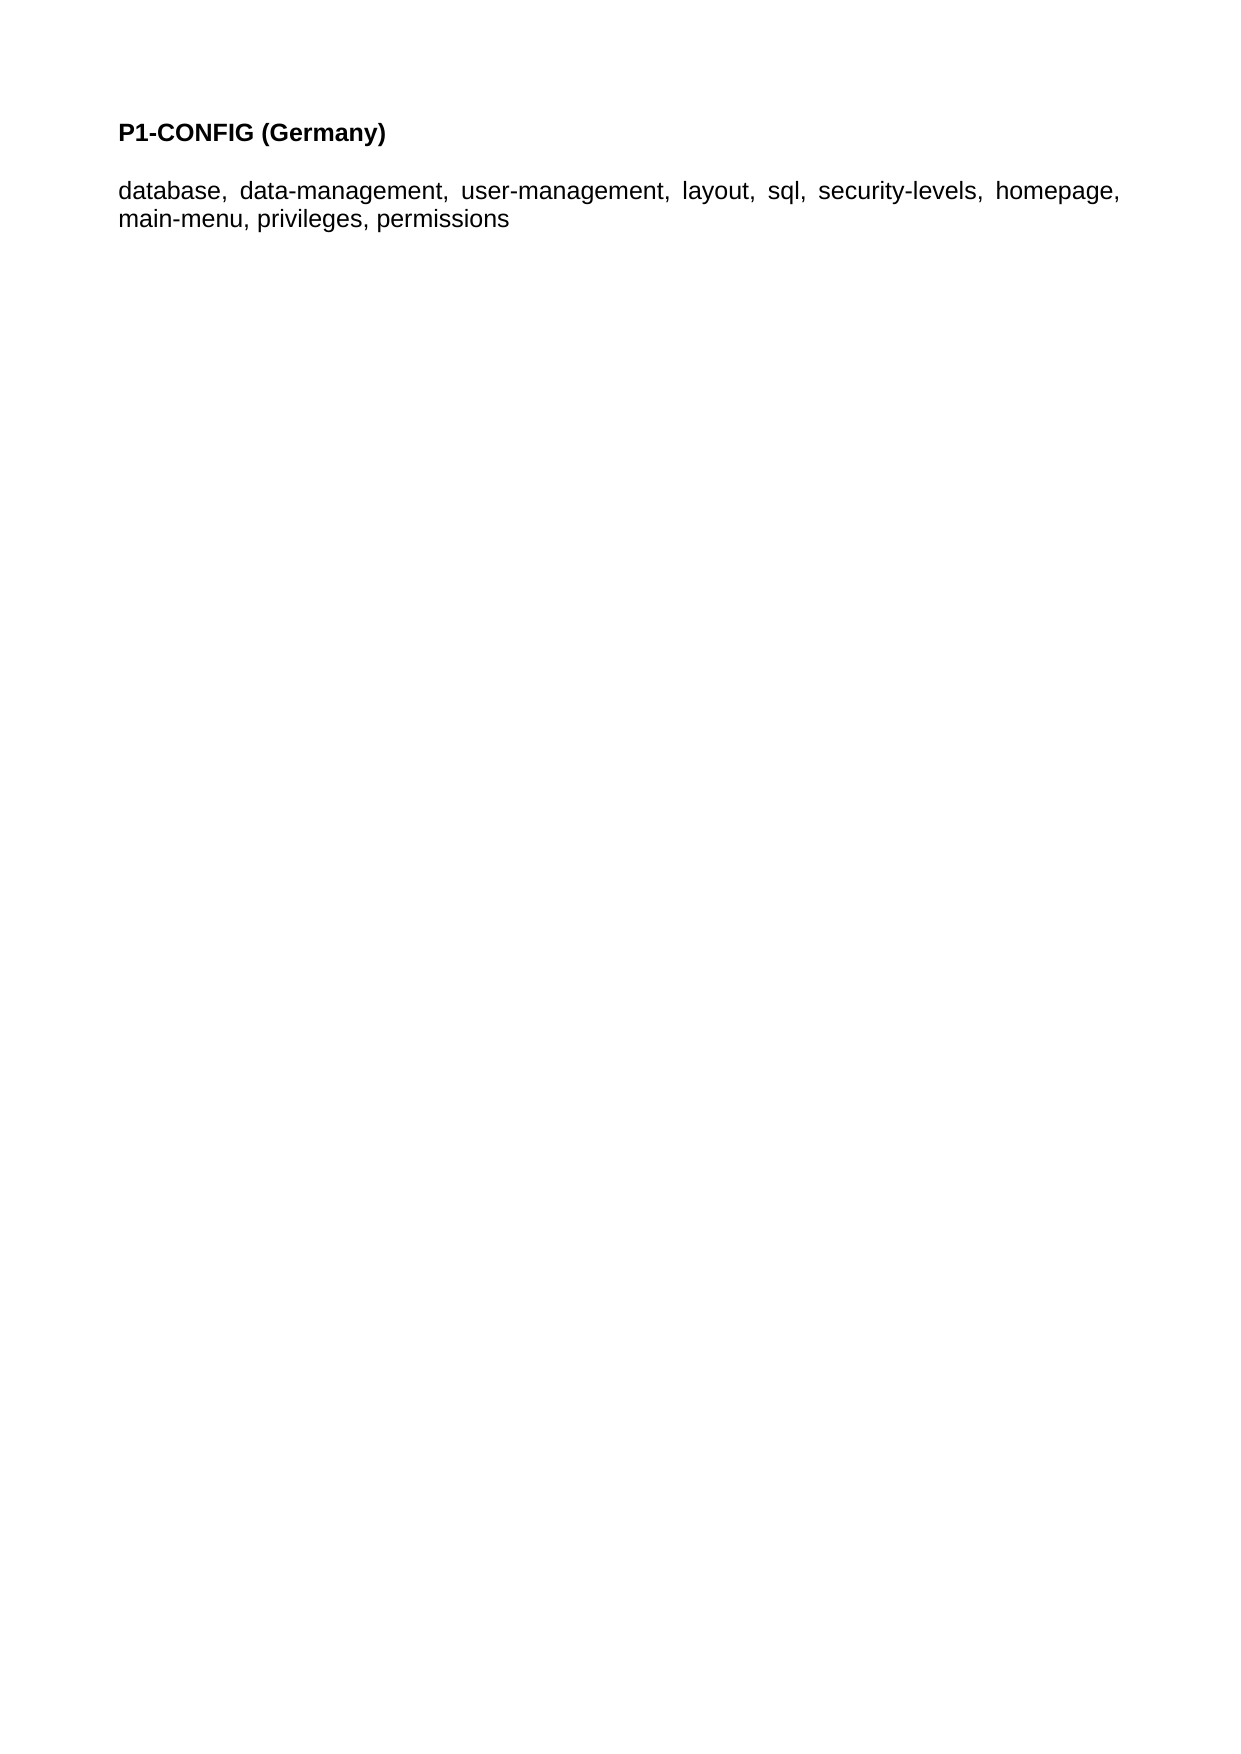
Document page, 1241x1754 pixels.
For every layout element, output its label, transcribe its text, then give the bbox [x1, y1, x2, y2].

text database, data-management, user-management, layout, sql, security-levels, homepage, main-menu, privileges, permissions [118, 176, 1122, 233]
text P1-CONFIG (Germany) [118, 118, 1122, 147]
